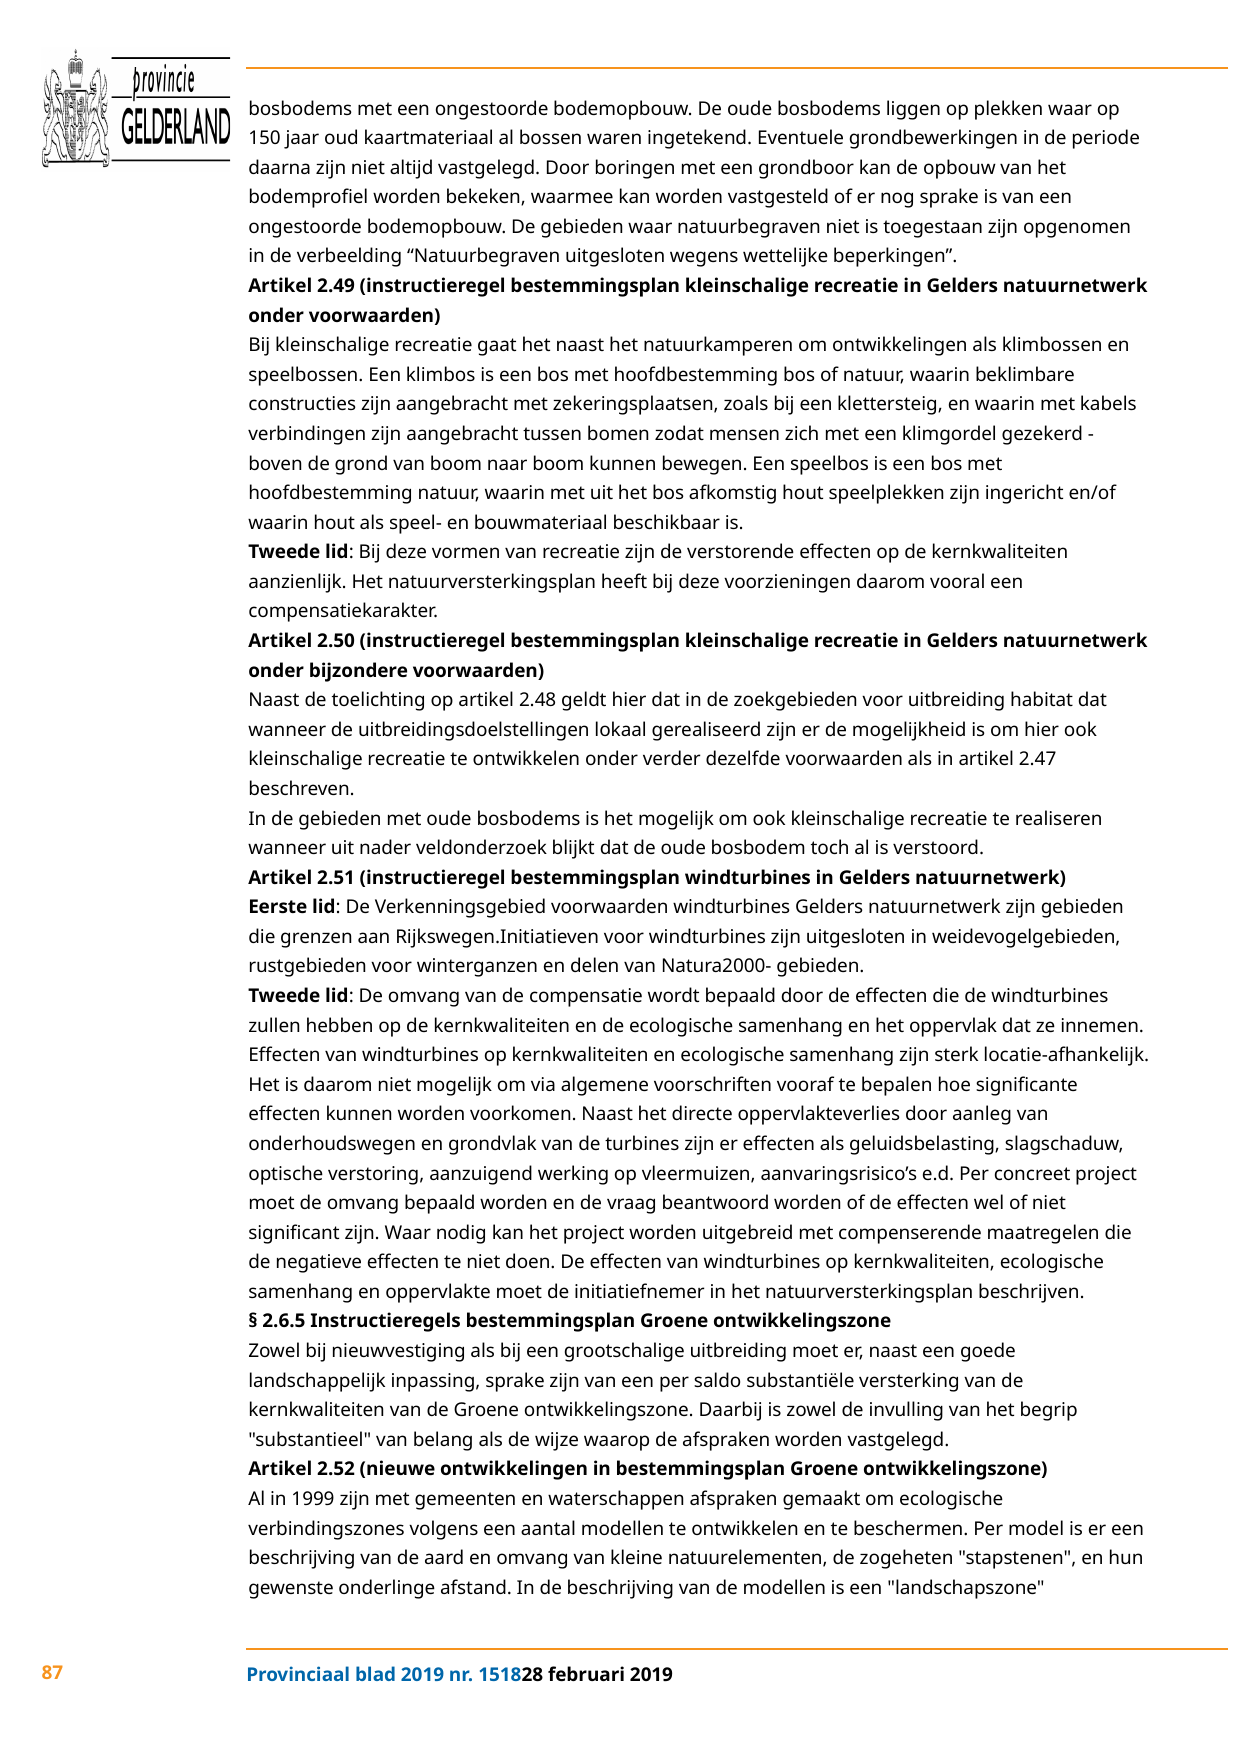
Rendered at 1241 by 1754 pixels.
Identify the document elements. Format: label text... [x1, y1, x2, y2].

text Tweede lid: Bij deze vormen van recreatie zijn de verstorende effecten op de kernkwaliteiten aanzienlijk. Het natuurversterkingsplan heeft bij deze voorzieningen daarom vooral een compensatiekarakter. [248, 538, 1152, 623]
picture [41, 47, 231, 172]
text Artikel 2.49 (instructieregel bestemmingsplan kleinschalige recreatie in Gelders natuurnetwerk onder voorwaarden) [248, 272, 1152, 328]
text § 2.6.5 Instructieregels bestemmingsplan Groene ontwikkelingszone [248, 1308, 1152, 1333]
text Artikel 2.50 (instructieregel bestemmingsplan kleinschalige recreatie in Gelders natuurnetwerk onder bijzondere voorwaarden) [248, 627, 1152, 683]
text Al in 1999 zijn met gemeenten en waterschappen afspraken gemaakt om ecologische verbindingszones volgens een aantal modellen te ontwikkelen en te beschermen. Per model is er een beschrijving van de aard en omvang van kleine natuurelementen, de zogeheten "stapstenen", en hun gewenste onderlinge afstand. In de beschrijving van de modellen is een "landschapszone" [248, 1485, 1152, 1600]
text bosbodems met een ongestoorde bodemopbouw. De oude bosbodems liggen op plekken waar op 150 jaar oud kaartmateriaal al bossen waren ingetekend. Eventuele grondbewerkingen in de periode daarna zijn niet altijd vastgelegd. Door boringen met een grondboor kan de opbouw van het bodemprofiel worden bekeken, waarmee kan worden vastgesteld of er nog sprake is van een ongestoorde bodemopbouw. De gebieden waar natuurbegraven niet is toegestaan zijn opgenomen in de verbeelding “Natuurbegraven uitgesloten wegens wettelijke beperkingen”. [248, 95, 1152, 268]
text Artikel 2.51 (instructieregel bestemmingsplan windturbines in Gelders natuurnetwerk) [248, 864, 1152, 890]
text Tweede lid: De omvang van de compensatie wordt bepaald door de effecten die de windturbines zullen hebben op de kernkwaliteiten en de ecologische samenhang en het oppervlak dat ze innemen. [248, 982, 1152, 1038]
text Zowel bij nieuwvestiging als bij een grootschalige uitbreiding moet er, naast een goede landschappelijk inpassing, sprake zijn van een per saldo substantiële versterking van de kernkwaliteiten van de Groene ontwikkelingszone. Daarbij is zowel de invulling van het begrip "substantieel" van belang als de wijze waarop de afspraken worden vastgelegd. [248, 1337, 1152, 1452]
text Eerste lid: De Verkenningsgebied voorwaarden windturbines Gelders natuurnetwerk zijn gebieden die grenzen aan Rijkswegen.Initiatieven voor windturbines zijn uitgesloten in weidevogelgebieden, rustgebieden voor winterganzen en delen van Natura2000- gebieden. [248, 893, 1152, 978]
text In de gebieden met oude bosbodems is het mogelijk om ook kleinschalige recreatie te realiseren wanneer uit nader veldonderzoek blijkt dat de oude bosbodem toch al is verstoord. [248, 805, 1152, 860]
text Bij kleinschalige recreatie gaat het naast het natuurkamperen om ontwikkelingen als klimbossen en speelbossen. Een klimbos is een bos met hoofdbestemming bos of natuur, waarin beklimbare constructies zijn aangebracht met zekeringsplaatsen, zoals bij een klettersteig, en waarin met kabels verbindingen zijn aangebracht tussen bomen zodat mensen zich met een klimgordel gezekerd - boven de grond van boom naar boom kunnen bewegen. Een speelbos is een bos met hoofdbestemming natuur, waarin met uit het bos afkomstig hout speelplekken zijn ingericht en/of waarin hout als speel- en bouwmateriaal beschikbaar is. [248, 331, 1152, 535]
text Artikel 2.52 (nieuwe ontwikkelingen in bestemmingsplan Groene ontwikkelingszone) [248, 1456, 1152, 1481]
text Effecten van windturbines op kernkwaliteiten en ecologische samenhang zijn sterk locatie-afhankelijk. Het is daarom niet mogelijk om via algemene voorschriften vooraf te bepalen hoe significante effecten kunnen worden voorkomen. Naast het directe oppervlakteverlies door aanleg van onderhoudswegen en grondvlak van de turbines zijn er effecten als geluidsbelasting, slagschaduw, optische verstoring, aanzuigend werking op vleermuizen, aanvaringsrisico’s e.d. Per concreet project moet de omvang bepaald worden en de vraag beantwoord worden of de effecten wel of niet significant zijn. Waar nodig kan het project worden uitgebreid met compenserende maatregelen die de negatieve effecten te niet doen. De effecten van windturbines op kernkwaliteiten, ecologische samenhang en oppervlakte moet de initiatiefnemer in het natuurversterkingsplan beschrijven. [248, 1041, 1152, 1304]
text Naast de toelichting op artikel 2.48 geldt hier dat in de zoekgebieden voor uitbreiding habitat dat wanneer de uitbreidingsdoelstellingen lokaal gerealiseerd zijn er de mogelijkheid is om hier ook kleinschalige recreatie te ontwikkelen onder verder dezelfde voorwaarden als in artikel 2.47 beschreven. [248, 686, 1152, 801]
